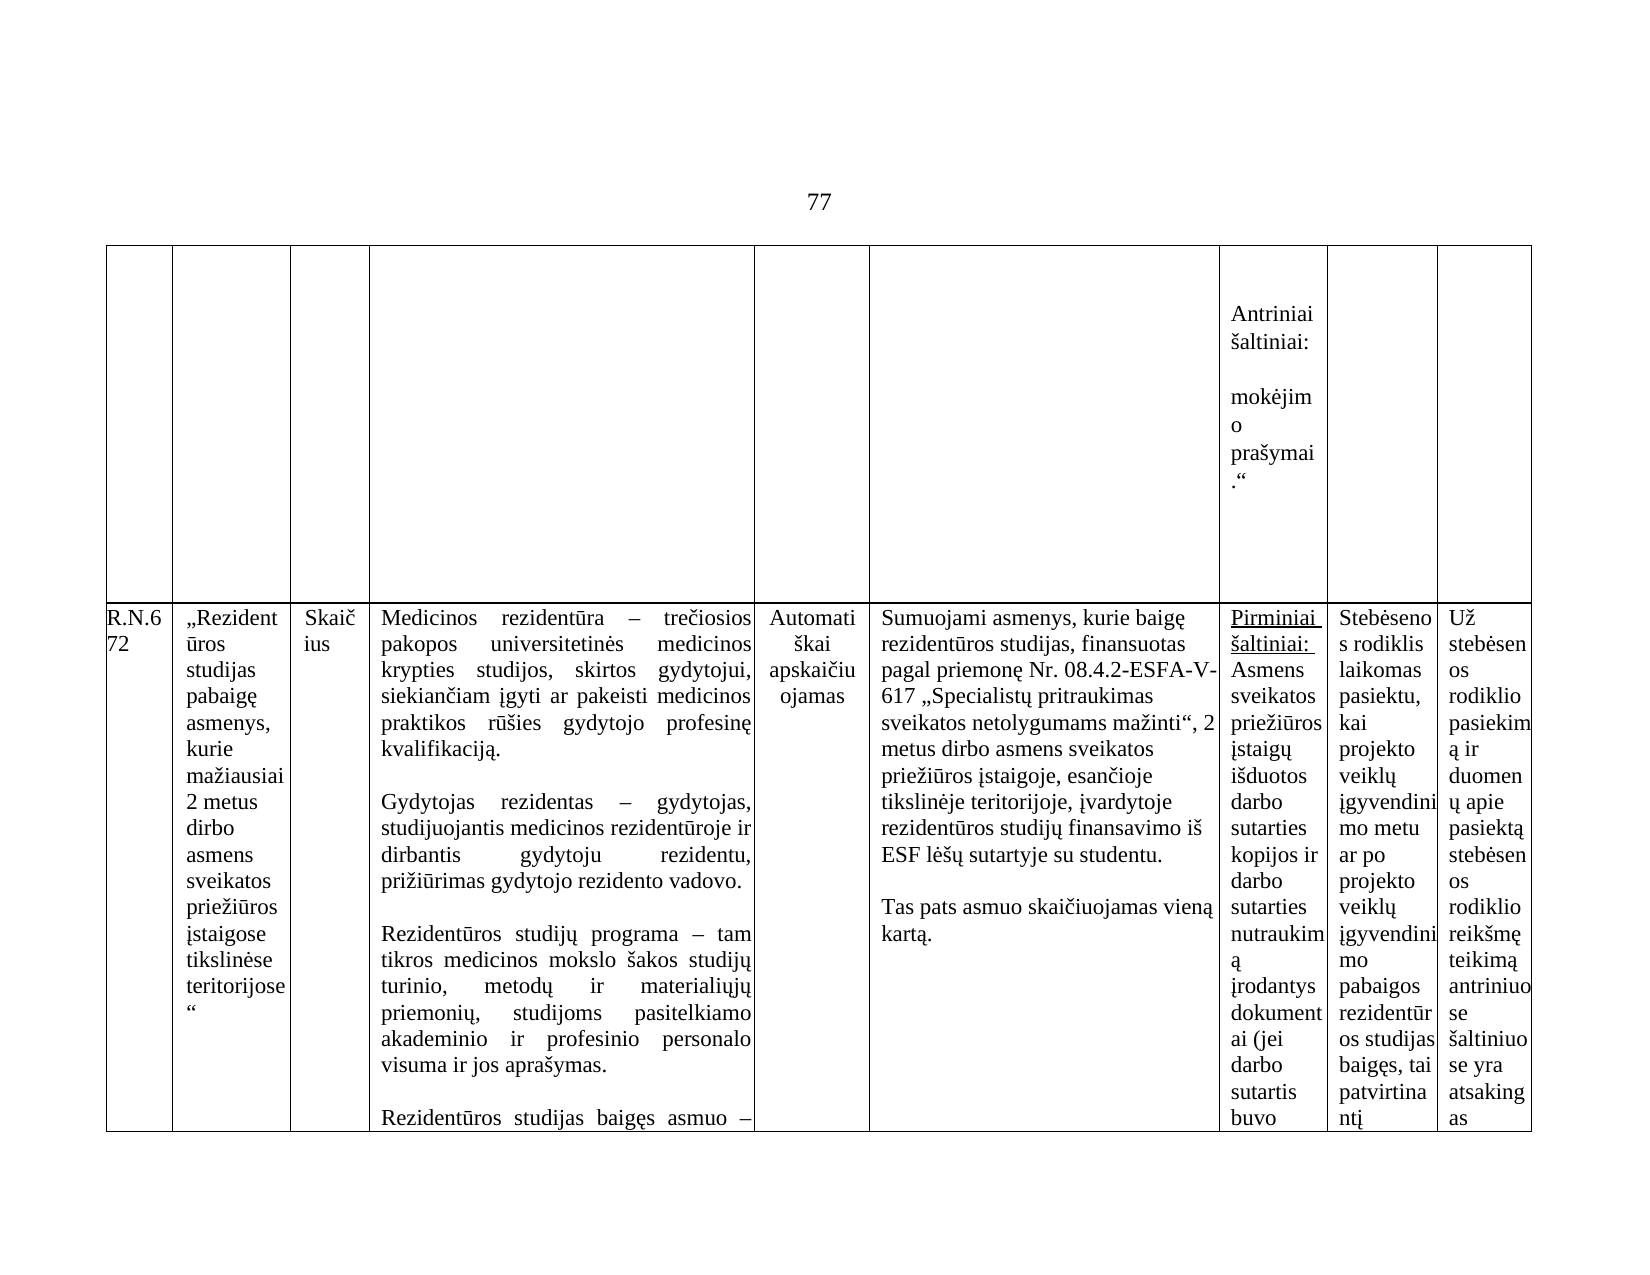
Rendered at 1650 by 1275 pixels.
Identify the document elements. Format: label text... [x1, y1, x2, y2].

table_cell Pirminiai šaltiniai: Asmens sveikatos priežiūros įstaigų išduotos darbo sutarties kopijos ir darbo sutarties nutraukimą įrodantys dokumentai (jei darbo sutartis buvo [1220, 604, 1327, 1131]
table_cell Automatiškai apskaičiuojamas [755, 604, 869, 1131]
table_cell [755, 246, 869, 602]
table_cell [370, 246, 754, 602]
table_cell „Rezidentūros studijas pabaigę asmenys, kurie mažiausiai 2 metus dirbo asmens sveikatos priežiūros įstaigose tikslinėse teritorijose“ [173, 604, 290, 1131]
table_cell R.N.672 [107, 604, 172, 1131]
table_cell [107, 246, 172, 602]
table_cell [1328, 246, 1437, 602]
table_cell Už stebėsenos rodiklio pasiekimą ir duomenų apie pasiektą stebėsenos rodiklio reikšmę teikimą antriniuose šaltiniuose yra atsakingas [1438, 604, 1531, 1131]
table_cell [173, 246, 290, 602]
table_cell [1438, 246, 1531, 602]
table_cell Medicinos rezidentūra – trečiosios pakopos universitetinės medicinos krypties studijos, skirtos gydytojui, siekiančiam įgyti ar pakeisti medicinos praktikos rūšies gydytojo profesinę kvalifikaciją. Gydytojas rezidentas – gydytojas, studijuojantis medicinos rezidentūroje ir dirbantis gydytoju rezidentu, prižiūrimas gydytojo rezidento vadovo. Rezidentūros studijų programa – tam tikros medicinos mokslo šakos studijų turinio, metodų ir materialiųjų priemonių, studijoms pasitelkiamo akademinio ir profesinio personalo visuma ir jos aprašymas. Rezidentūros studijas baigęs asmuo – [370, 604, 754, 1131]
table_cell Sumuojami asmenys, kurie baigę rezidentūros studijas, finansuotas pagal priemonę Nr. 08.4.2-ESFA-V-617 „Specialistų pritraukimas sveikatos netolygumams mažinti“, 2 metus dirbo asmens sveikatos priežiūros įstaigoje, esančioje tikslinėje teritorijoje, įvardytoje rezidentūros studijų finansavimo iš ESF lėšų sutartyje su studentu. Tas pats asmuo skaičiuojamas vieną kartą. [870, 604, 1219, 1131]
table_cell Antriniai šaltiniai: mokėjimo prašymai.“ [1220, 246, 1327, 602]
table_cell [870, 246, 1219, 602]
table_cell Skaičius [291, 604, 369, 1131]
table_cell Stebėsenos rodiklis laikomas pasiektu, kai projekto veiklų įgyvendinimo metu ar po projekto veiklų įgyvendinimo pabaigos rezidentūros studijas baigęs, tai patvirtinantį [1328, 604, 1437, 1131]
table_cell [291, 246, 369, 602]
